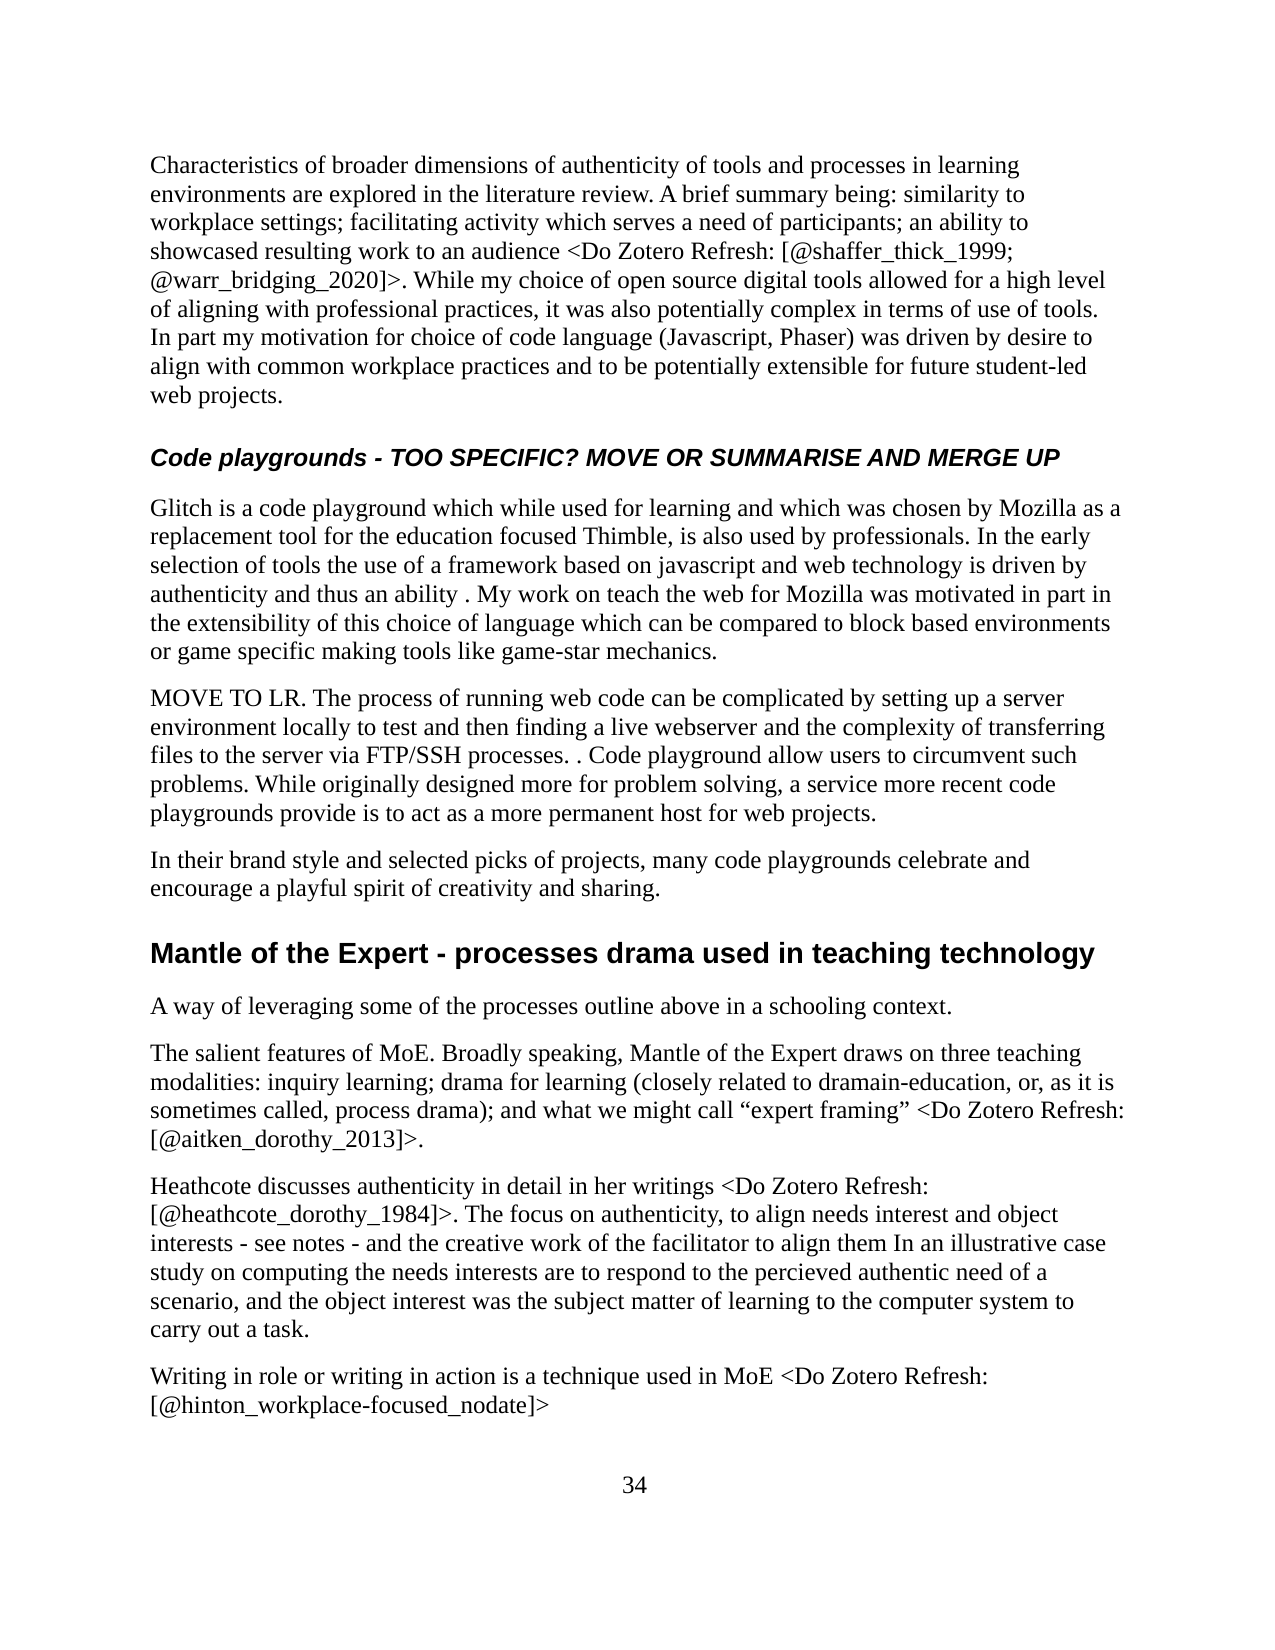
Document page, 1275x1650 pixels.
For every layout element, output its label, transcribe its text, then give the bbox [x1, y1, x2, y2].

text Characteristics of broader dimensions of authenticity of tools and processes in learning environments are explored in the literature review. A brief summary being: similarity to workplace settings; facilitating activity which serves a need of participants; an ability to showcased resulting work to an audience <Do Zotero Refresh: [@shaffer_thick_1999; @warr_bridging_2020]>. While my choice of open source digital tools allowed for a high level of aligning with professional practices, it was also potentially complex in terms of use of tools. In part my motivation for choice of code language (Javascript, Phaser) was driven by desire to align with common workplace practices and to be potentially extensible for future student-led web projects. [150, 150, 1125, 409]
text In their brand style and selected picks of projects, many code playgrounds celebrate and encourage a playful spirit of creativity and sharing. [150, 845, 1125, 902]
text The salient features of MoE. Broadly speaking, Mantle of the Expert draws on three teaching modalities: inquiry learning; drama for learning (closely related to dramain-education, or, as it is sometimes called, process drama); and what we might call “expert framing” <Do Zotero Refresh: [@aitken_dorothy_2013]>. [150, 1038, 1125, 1153]
text Writing in role or writing in action is a technique used in MoE <Do Zotero Refresh: [@hinton_workplace-focused_nodate]> [150, 1361, 1125, 1419]
subtitle Mantle of the Expert - processes drama used in teaching technology [150, 936, 1125, 970]
subtitle Code playgrounds - TOO SPECIFIC? MOVE OR SUMMARISE AND MERGE UP [150, 443, 1125, 471]
text MOVE TO LR. The process of running web code can be complicated by setting up a server environment locally to test and then finding a live webserver and the complexity of transferring files to the server via FTP/SSH processes. . Code playground allow users to circumvent such problems. While originally designed more for problem solving, a service more recent code playgrounds provide is to act as a more permanent host for web projects. [150, 683, 1125, 827]
text A way of leveraging some of the processes outline above in a schooling context. [150, 991, 1125, 1020]
text Glitch is a code playground which while used for learning and which was chosen by Mozilla as a replacement tool for the education focused Thimble, is also used by professionals. In the early selection of tools the use of a framework based on javascript and web technology is driven by authenticity and thus an ability . My work on teach the web for Mozilla was motivated in part in the extensibility of this choice of language which can be compared to block based environments or game specific making tools like game-star mechanics. [150, 493, 1125, 665]
text Heathcote discusses authenticity in detail in her writings <Do Zotero Refresh: [@heathcote_dorothy_1984]>. The focus on authenticity, to align needs interest and object interests - see notes - and the creative work of the facilitator to align them In an illustrative case study on computing the needs interests are to respond to the percieved authentic need of a scenario, and the object interest was the subject matter of learning to the computer system to carry out a task. [150, 1171, 1125, 1343]
